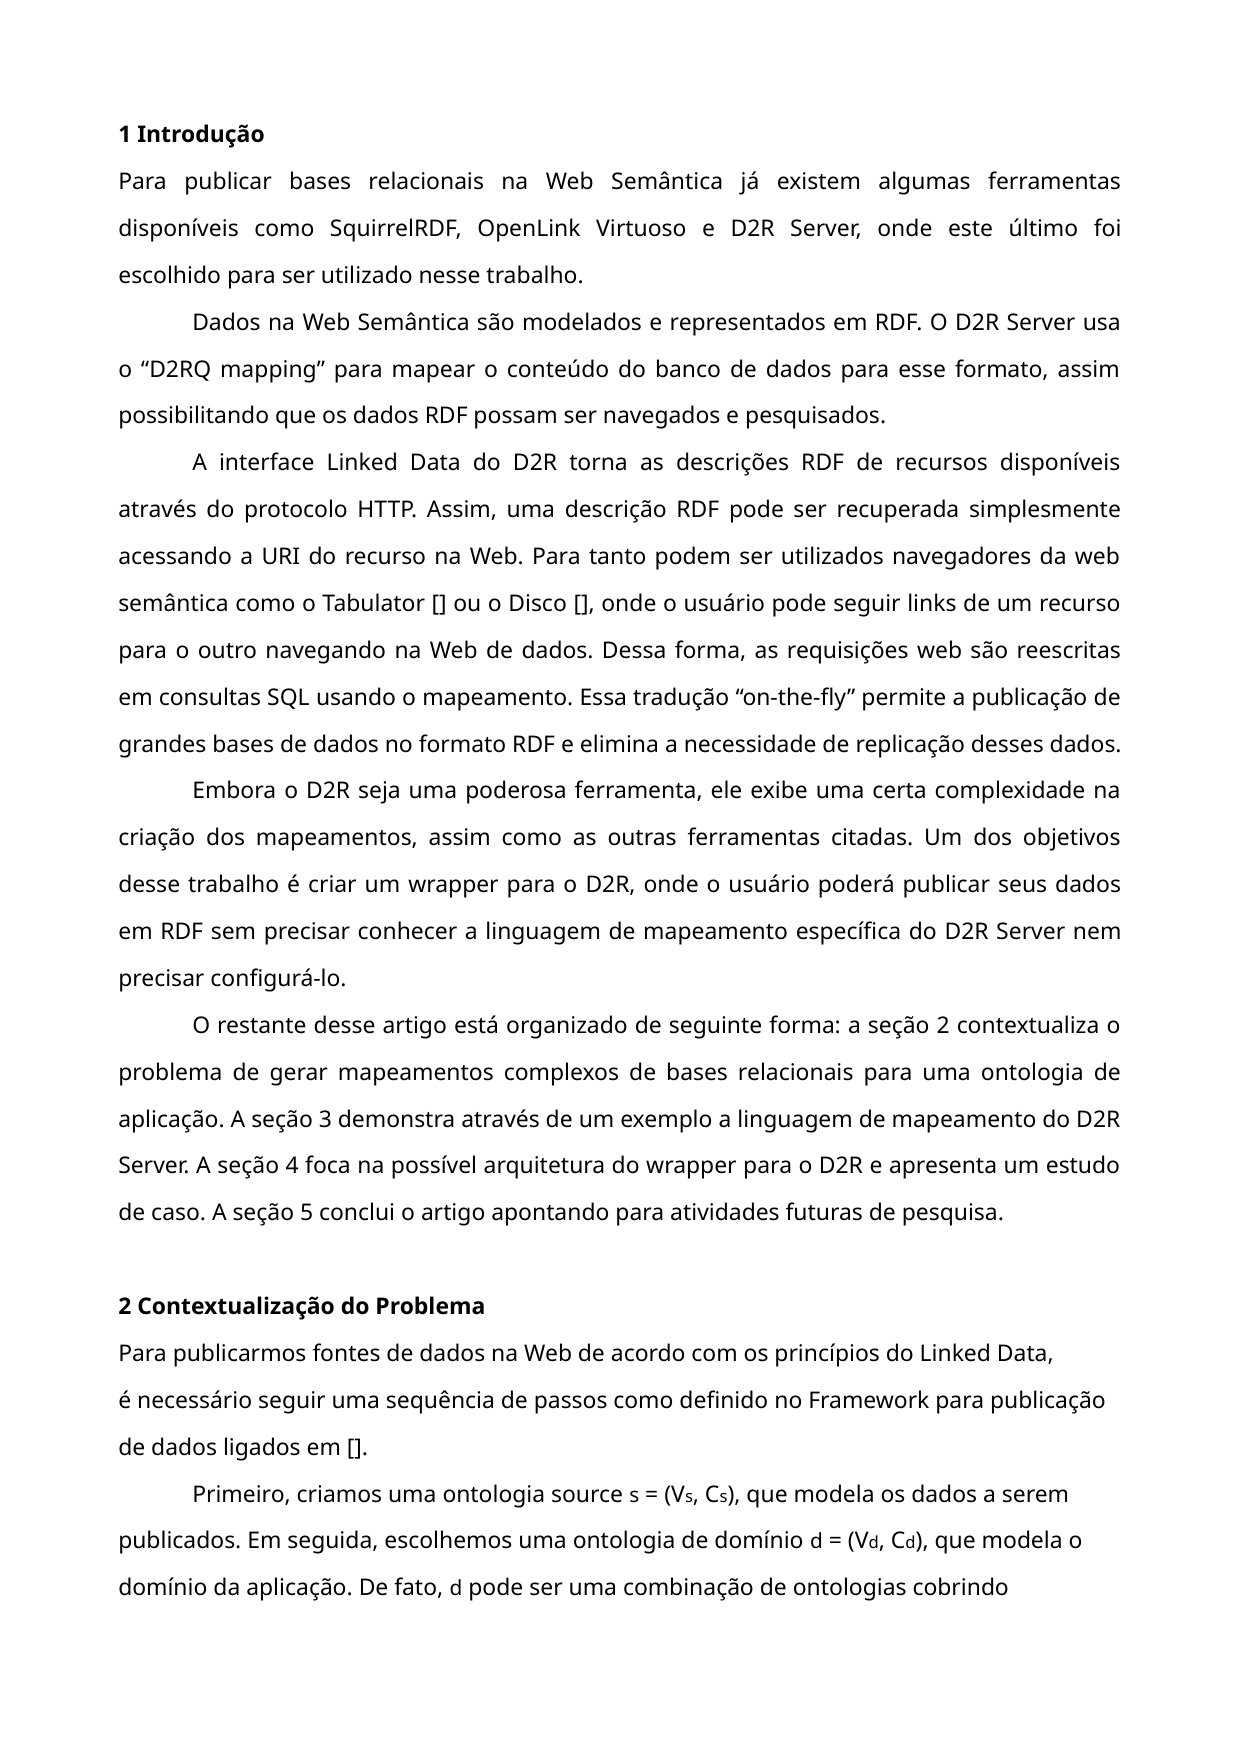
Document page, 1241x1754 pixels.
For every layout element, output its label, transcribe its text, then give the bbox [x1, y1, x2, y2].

text Para publicarmos fontes de dados na Web de acordo com os princípios do Linked Data, [118, 1337, 1122, 1368]
text Primeiro, criamos uma ontologia source s = (Vs, Cs), que modela os dados a serem publicados. Em seguida, escolhemos uma ontologia de domínio d = (Vd, Cd), que modela o domínio da aplicação. De fato, d pode ser uma combinação de ontologias cobrindo [118, 1477, 1122, 1602]
text 1 Introdução [118, 118, 1122, 149]
text Dados na Web Semântica são modelados e representados em RDF. O D2R Server usa o “D2RQ mapping” para mapear o conteúdo do banco de dados para esse formato, assim possibilitando que os dados RDF possam ser navegados e pesquisados. [118, 306, 1122, 431]
text 2 Contextualização do Problema [118, 1290, 1122, 1321]
text Para publicar bases relacionais na Web Semântica já existem algumas ferramentas disponíveis como SquirrelRDF, OpenLink Virtuoso e D2R Server, onde este último foi escolhido para ser utilizado nesse trabalho. [118, 165, 1122, 290]
text O restante desse artigo está organizado de seguinte forma: a seção 2 contextualiza o problema de gerar mapeamentos complexos de bases relacionais para uma ontologia de aplicação. A seção 3 demonstra através de um exemplo a linguagem de mapeamento do D2R Server. A seção 4 foca na possível arquitetura do wrapper para o D2R e apresenta um estudo de caso. A seção 5 conclui o artigo apontando para atividades futuras de pesquisa. [118, 1009, 1122, 1227]
text Embora o D2R seja uma poderosa ferramenta, ele exibe uma certa complexidade na criação dos mapeamentos, assim como as outras ferramentas citadas. Um dos objetivos desse trabalho é criar um wrapper para o D2R, onde o usuário poderá publicar seus dados em RDF sem precisar conhecer a linguagem de mapeamento específica do D2R Server nem precisar configurá-lo. [118, 774, 1122, 993]
text A interface Linked Data do D2R torna as descrições RDF de recursos disponíveis através do protocolo HTTP. Assim, uma descrição RDF pode ser recuperada simplesmente acessando a URI do recurso na Web. Para tanto podem ser utilizados navegadores da web semântica como o Tabulator [] ou o Disco [], onde o usuário pode seguir links de um recurso para o outro navegando na Web de dados. Dessa forma, as requisições web são reescritas em consultas SQL usando o mapeamento. Essa tradução “on-the-fly” permite a publicação de grandes bases de dados no formato RDF e elimina a necessidade de replicação desses dados. [118, 446, 1122, 759]
text é necessário seguir uma sequência de passos como definido no Framework para publicação de dados ligados em []. [118, 1384, 1122, 1462]
